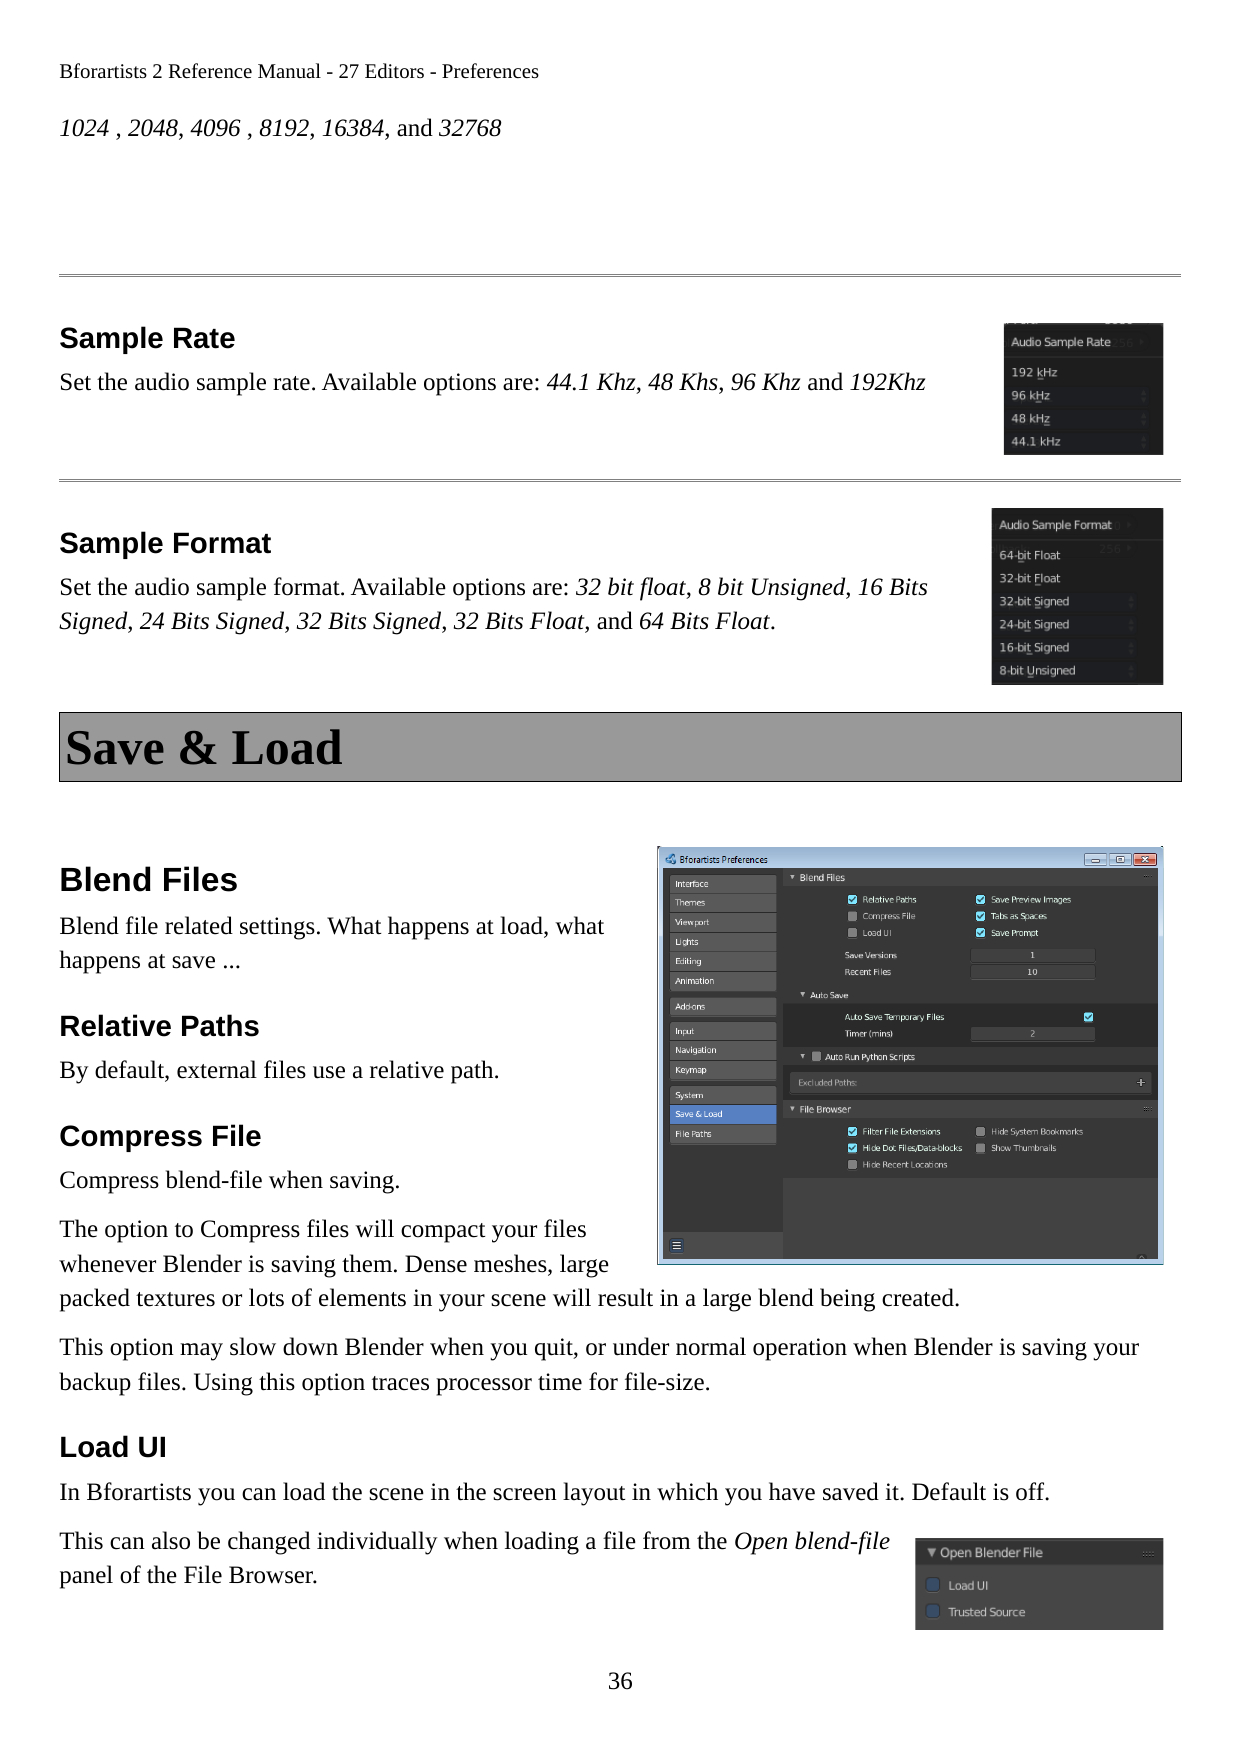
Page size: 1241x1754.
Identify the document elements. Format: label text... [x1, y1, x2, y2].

subtitle Sample Rate [59, 321, 1181, 354]
subtitle Compress File [59, 1119, 657, 1153]
picture [991, 508, 1164, 685]
text The option to Compress files will compact your files whenever Blender is saving them. Dense meshes, large packed textures or lots of elements in your scene will result in a large blend being created. [59, 1214, 1181, 1312]
text In Bforartists you can load the scene in the screen layout in which you have saved it. Default is off. [59, 1477, 1181, 1505]
text Set the audio sample rate. Available options are: 44.1 Khz, 48 Khs, 96 Khz and 192Khz [59, 367, 1003, 396]
picture [657, 846, 1164, 1265]
subtitle Load UI [59, 1430, 1181, 1464]
subtitle Relative Paths [59, 1009, 657, 1043]
text 1024 , 2048, 4096 , 8192, 16384, and 32768 [59, 113, 1181, 141]
subtitle [1164, 1119, 1181, 1153]
text By default, external files use a relative path. [59, 1055, 657, 1084]
text Blend file related settings. What happens at load, what happens at save ... [59, 911, 657, 974]
subtitle Sample Format [59, 526, 991, 559]
subtitle Blend Files [59, 860, 657, 898]
subtitle [1164, 860, 1181, 898]
subtitle [1164, 526, 1181, 559]
text This option may slow down Blender when you quit, or under normal operation when Blender is saving your backup files. Using this option traces processor time for file-size. [59, 1332, 1181, 1396]
picture [915, 1538, 1164, 1630]
picture [1003, 323, 1164, 455]
text Compress blend-file when saving. [59, 1165, 657, 1194]
table_header Save & Load [60, 713, 1181, 781]
text This can also be changed individually when loading a file from the Open blend-file panel of the File Browser. [59, 1526, 1181, 1589]
subtitle [1164, 1009, 1181, 1043]
text Set the audio sample format. Available options are: 32 bit float, 8 bit Unsigned, 16 Bits Signed, 24 Bits Signed, 32 Bits Signed, 32 Bits Float, and 64 Bits Float. [59, 572, 991, 635]
